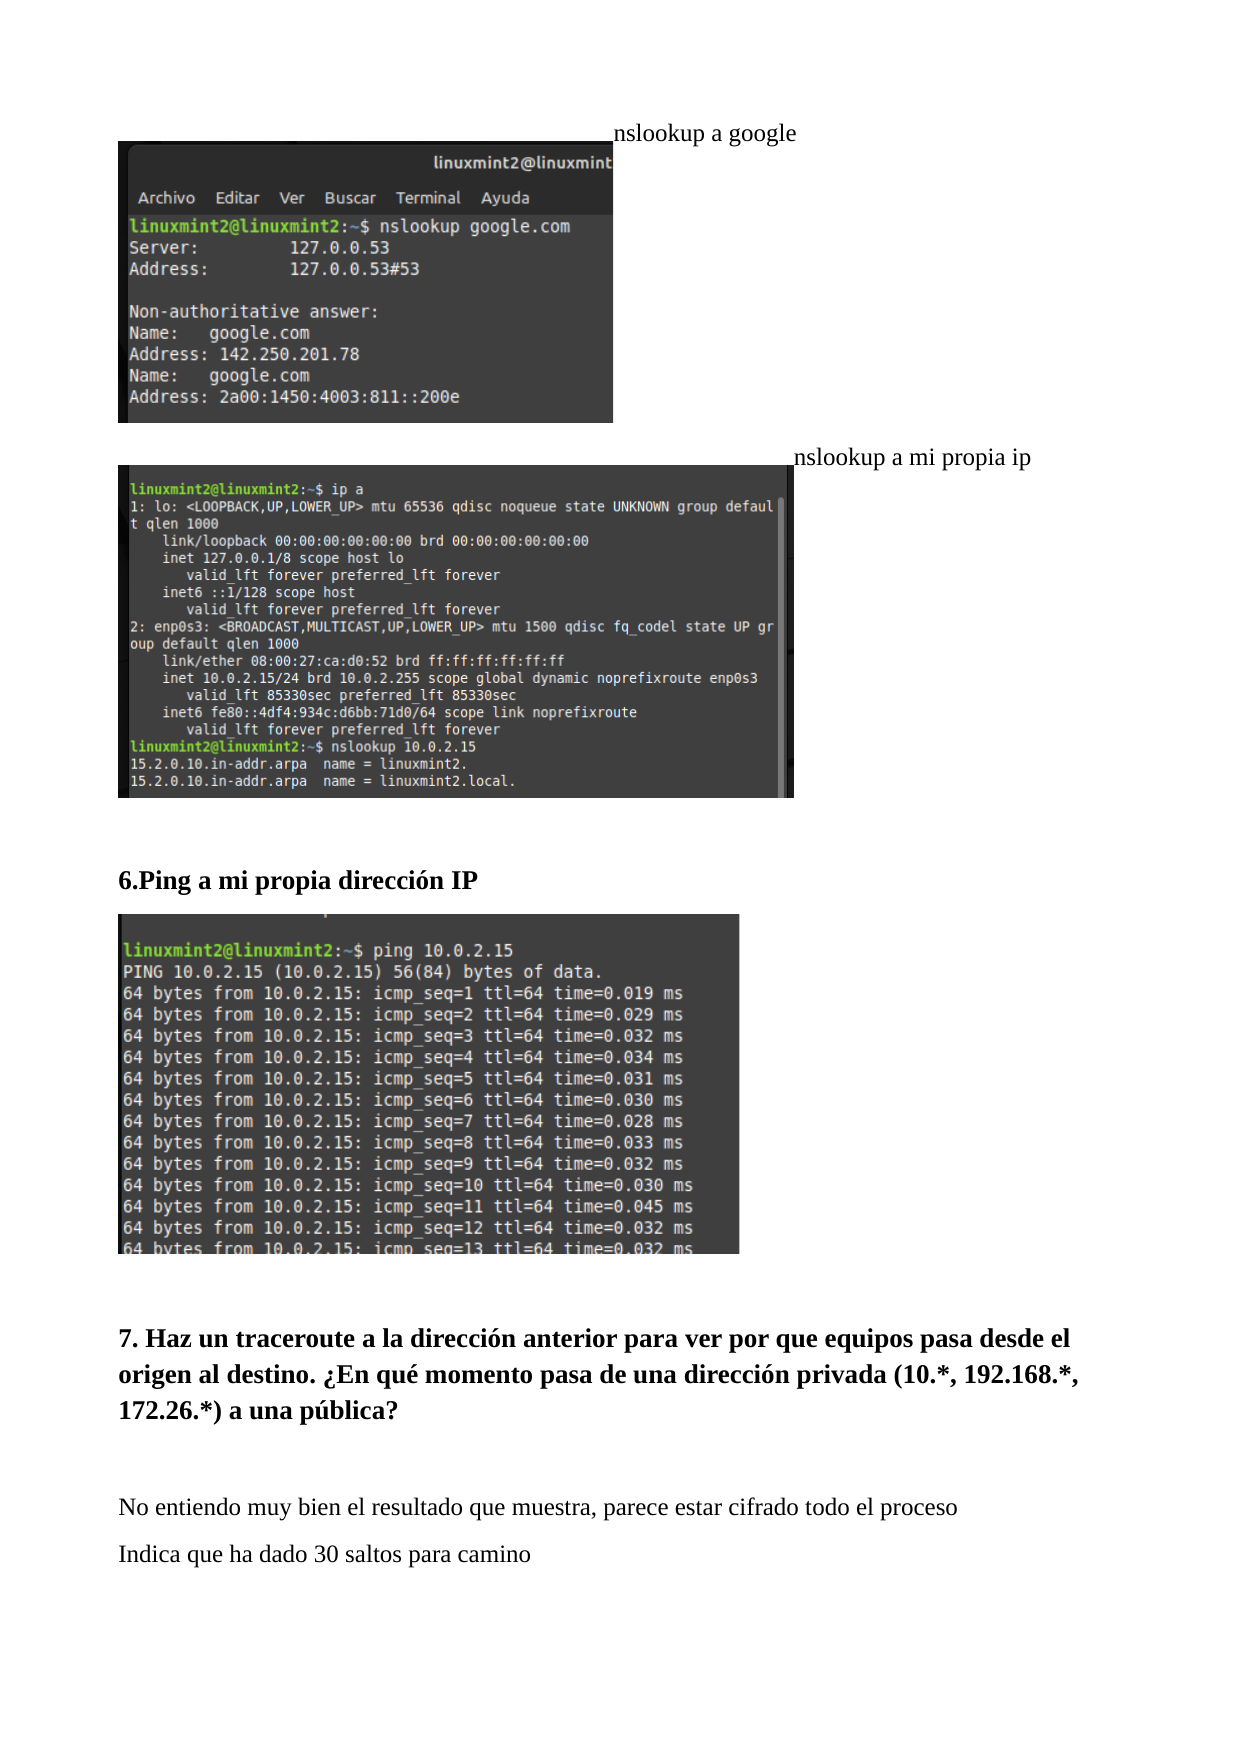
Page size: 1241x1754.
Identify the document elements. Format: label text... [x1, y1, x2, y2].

text 7. Haz un traceroute a la dirección anterior para ver por que equipos pasa desde el origen al destino. ¿En qué momento pasa de una dirección privada (10.*, 192.168.*, 172.26.*) a una pública? [118, 1322, 1122, 1425]
text nslookup a mi propia ip [118, 442, 1122, 465]
text Indica que ha dado 30 saltos para camino [118, 1539, 1122, 1568]
text No entiendo muy bien el resultado que muestra, parece estar cifrado todo el proceso [118, 1492, 1122, 1521]
picture [118, 914, 740, 1254]
text nslookup a google [118, 118, 1122, 141]
picture [118, 465, 794, 798]
picture [118, 141, 614, 423]
text 6.Ping a mi propia dirección IP [118, 864, 1122, 895]
